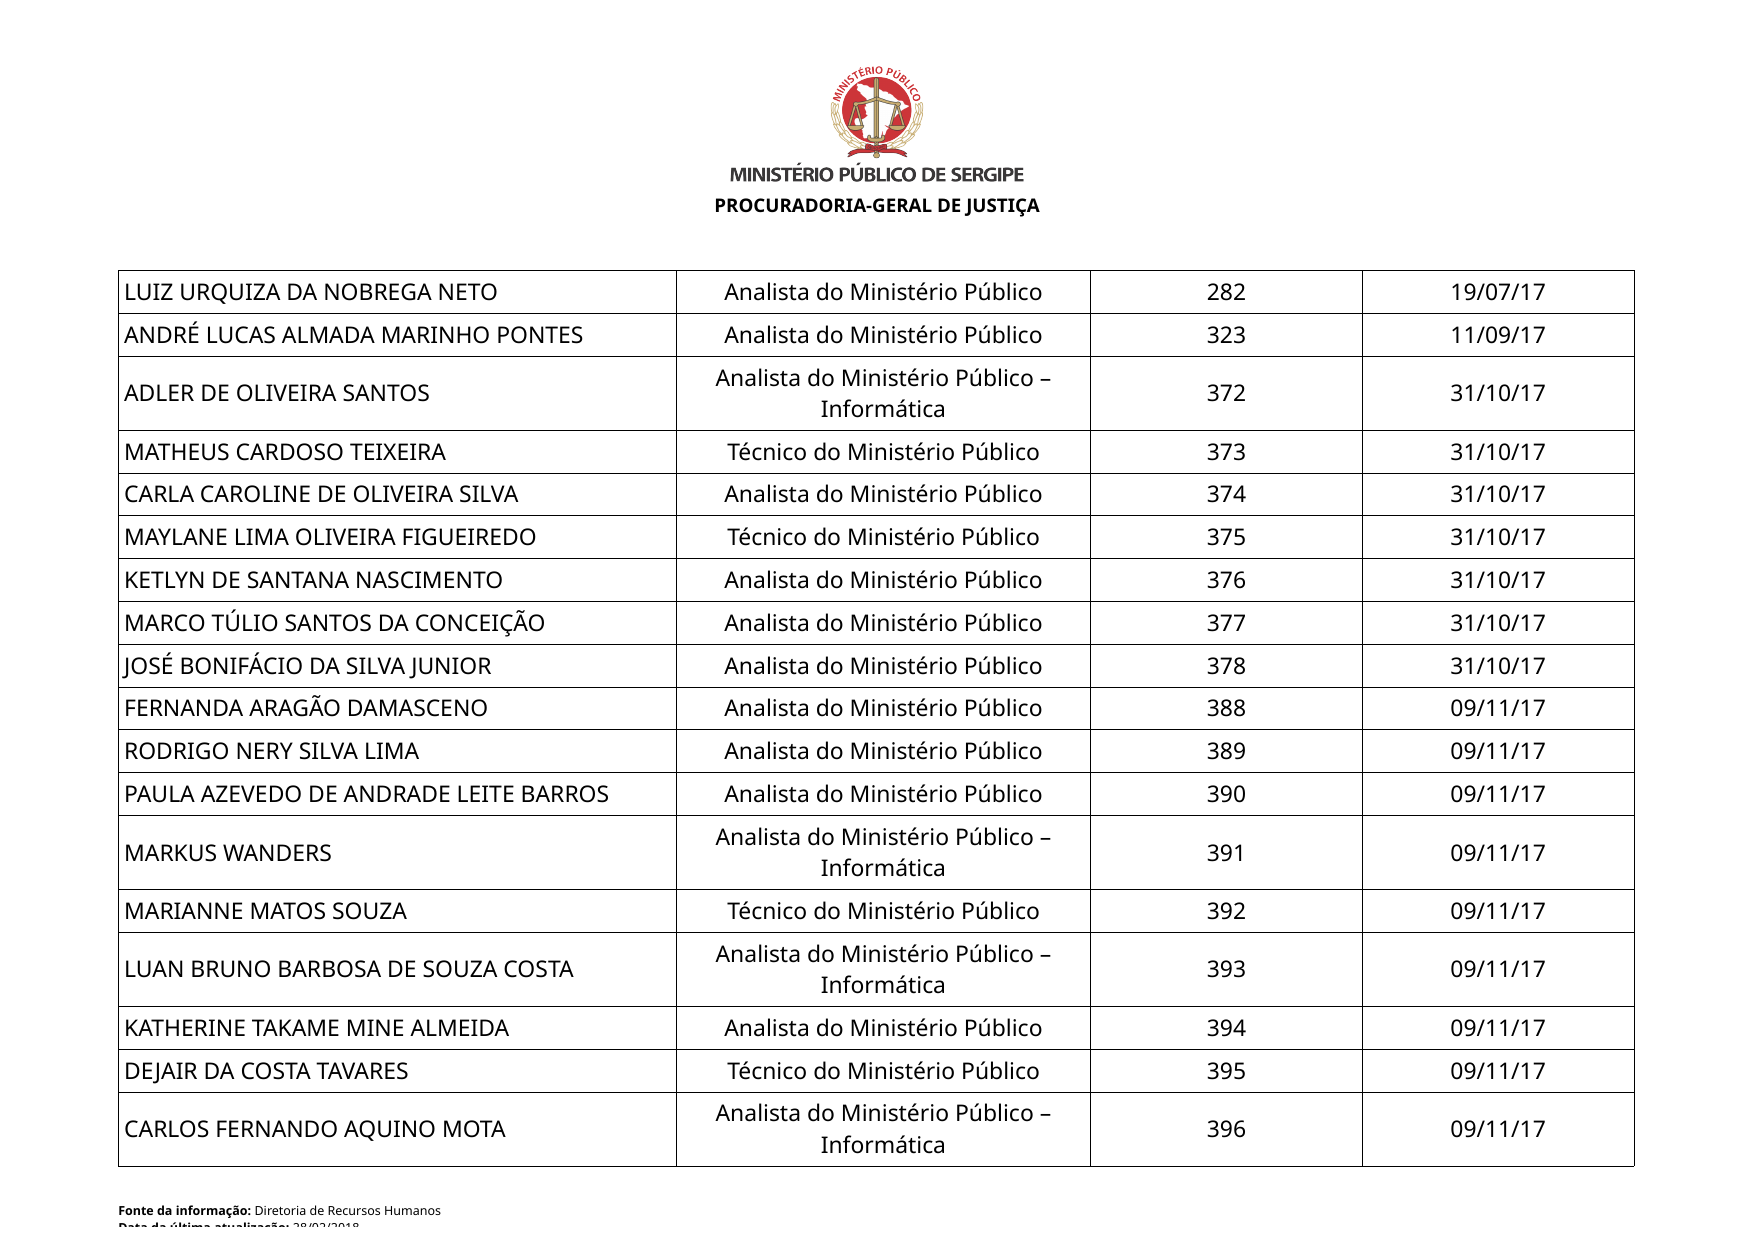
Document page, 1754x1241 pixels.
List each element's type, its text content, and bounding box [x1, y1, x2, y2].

table_cell 31/10/17 [1363, 431, 1634, 472]
table_cell 376 [1091, 559, 1362, 601]
table_cell RODRIGO NERY SILVA LIMA [119, 730, 676, 772]
table_cell ANDRÉ LUCAS ALMADA MARINHO PONTES [119, 314, 676, 356]
table_cell Analista do Ministério Público [677, 1007, 1090, 1049]
table_cell 09/11/17 [1363, 1007, 1634, 1049]
table_cell 282 [1091, 271, 1362, 313]
table_cell 394 [1091, 1007, 1362, 1049]
table_cell 09/11/17 [1363, 1050, 1634, 1092]
table_cell Analista do Ministério Público – Informática [677, 1093, 1090, 1166]
table_cell Analista do Ministério Público [677, 645, 1090, 687]
table_cell 31/10/17 [1363, 559, 1634, 601]
table_cell Analista do Ministério Público [677, 559, 1090, 601]
table_cell Técnico do Ministério Público [677, 890, 1090, 932]
table_cell LUIZ URQUIZA DA NOBREGA NETO [119, 271, 676, 313]
table_cell 377 [1091, 602, 1362, 644]
table_cell 09/11/17 [1363, 1093, 1634, 1166]
table_cell 323 [1091, 314, 1362, 356]
table_cell Analista do Ministério Público [677, 271, 1090, 313]
table_cell 396 [1091, 1093, 1362, 1166]
table_cell ADLER DE OLIVEIRA SANTOS [119, 357, 676, 430]
table_cell KETLYN DE SANTANA NASCIMENTO [119, 559, 676, 601]
table_cell 389 [1091, 730, 1362, 772]
table_cell MAYLANE LIMA OLIVEIRA FIGUEIREDO [119, 516, 676, 558]
table_cell Técnico do Ministério Público [677, 431, 1090, 472]
table_cell 392 [1091, 890, 1362, 932]
table_cell 31/10/17 [1363, 645, 1634, 687]
table_cell 374 [1091, 474, 1362, 515]
table_cell 31/10/17 [1363, 474, 1634, 515]
table_cell FERNANDA ARAGÃO DAMASCENO [119, 688, 676, 729]
table_cell Analista do Ministério Público [677, 602, 1090, 644]
table_cell JOSÉ BONIFÁCIO DA SILVA JUNIOR [119, 645, 676, 687]
table_cell 09/11/17 [1363, 933, 1634, 1006]
table_cell 388 [1091, 688, 1362, 729]
table_cell 395 [1091, 1050, 1362, 1092]
table_cell CARLA CAROLINE DE OLIVEIRA SILVA [119, 474, 676, 515]
table_cell Analista do Ministério Público [677, 730, 1090, 772]
table_cell PAULA AZEVEDO DE ANDRADE LEITE BARROS [119, 773, 676, 815]
table_cell Analista do Ministério Público [677, 474, 1090, 515]
table_cell CARLOS FERNANDO AQUINO MOTA [119, 1093, 676, 1166]
table_cell 19/07/17 [1363, 271, 1634, 313]
table_cell DEJAIR DA COSTA TAVARES [119, 1050, 676, 1092]
table_cell 31/10/17 [1363, 357, 1634, 430]
table_cell Técnico do Ministério Público [677, 516, 1090, 558]
picture [730, 66, 1024, 185]
table_cell MARCO TÚLIO SANTOS DA CONCEIÇÃO [119, 602, 676, 644]
table_cell 31/10/17 [1363, 516, 1634, 558]
table_cell MARIANNE MATOS SOUZA [119, 890, 676, 932]
table_cell Analista do Ministério Público – Informática [677, 816, 1090, 889]
table_cell 11/09/17 [1363, 314, 1634, 356]
table_cell LUAN BRUNO BARBOSA DE SOUZA COSTA [119, 933, 676, 1006]
table_cell 375 [1091, 516, 1362, 558]
table_cell 31/10/17 [1363, 602, 1634, 644]
table_cell Analista do Ministério Público [677, 773, 1090, 815]
table_cell 09/11/17 [1363, 890, 1634, 932]
table_cell 09/11/17 [1363, 730, 1634, 772]
table_cell KATHERINE TAKAME MINE ALMEIDA [119, 1007, 676, 1049]
table_cell Técnico do Ministério Público [677, 1050, 1090, 1092]
table_cell 391 [1091, 816, 1362, 889]
table_cell MARKUS WANDERS [119, 816, 676, 889]
table_cell 373 [1091, 431, 1362, 472]
table_cell 09/11/17 [1363, 816, 1634, 889]
table_cell 09/11/17 [1363, 688, 1634, 729]
table_cell 09/11/17 [1363, 773, 1634, 815]
table_cell Analista do Ministério Público – Informática [677, 933, 1090, 1006]
table_cell 393 [1091, 933, 1362, 1006]
table_cell Analista do Ministério Público [677, 314, 1090, 356]
table_cell 378 [1091, 645, 1362, 687]
table_cell Analista do Ministério Público – Informática [677, 357, 1090, 430]
table_cell 372 [1091, 357, 1362, 430]
table_cell Analista do Ministério Público [677, 688, 1090, 729]
table_cell MATHEUS CARDOSO TEIXEIRA [119, 431, 676, 472]
table_cell 390 [1091, 773, 1362, 815]
